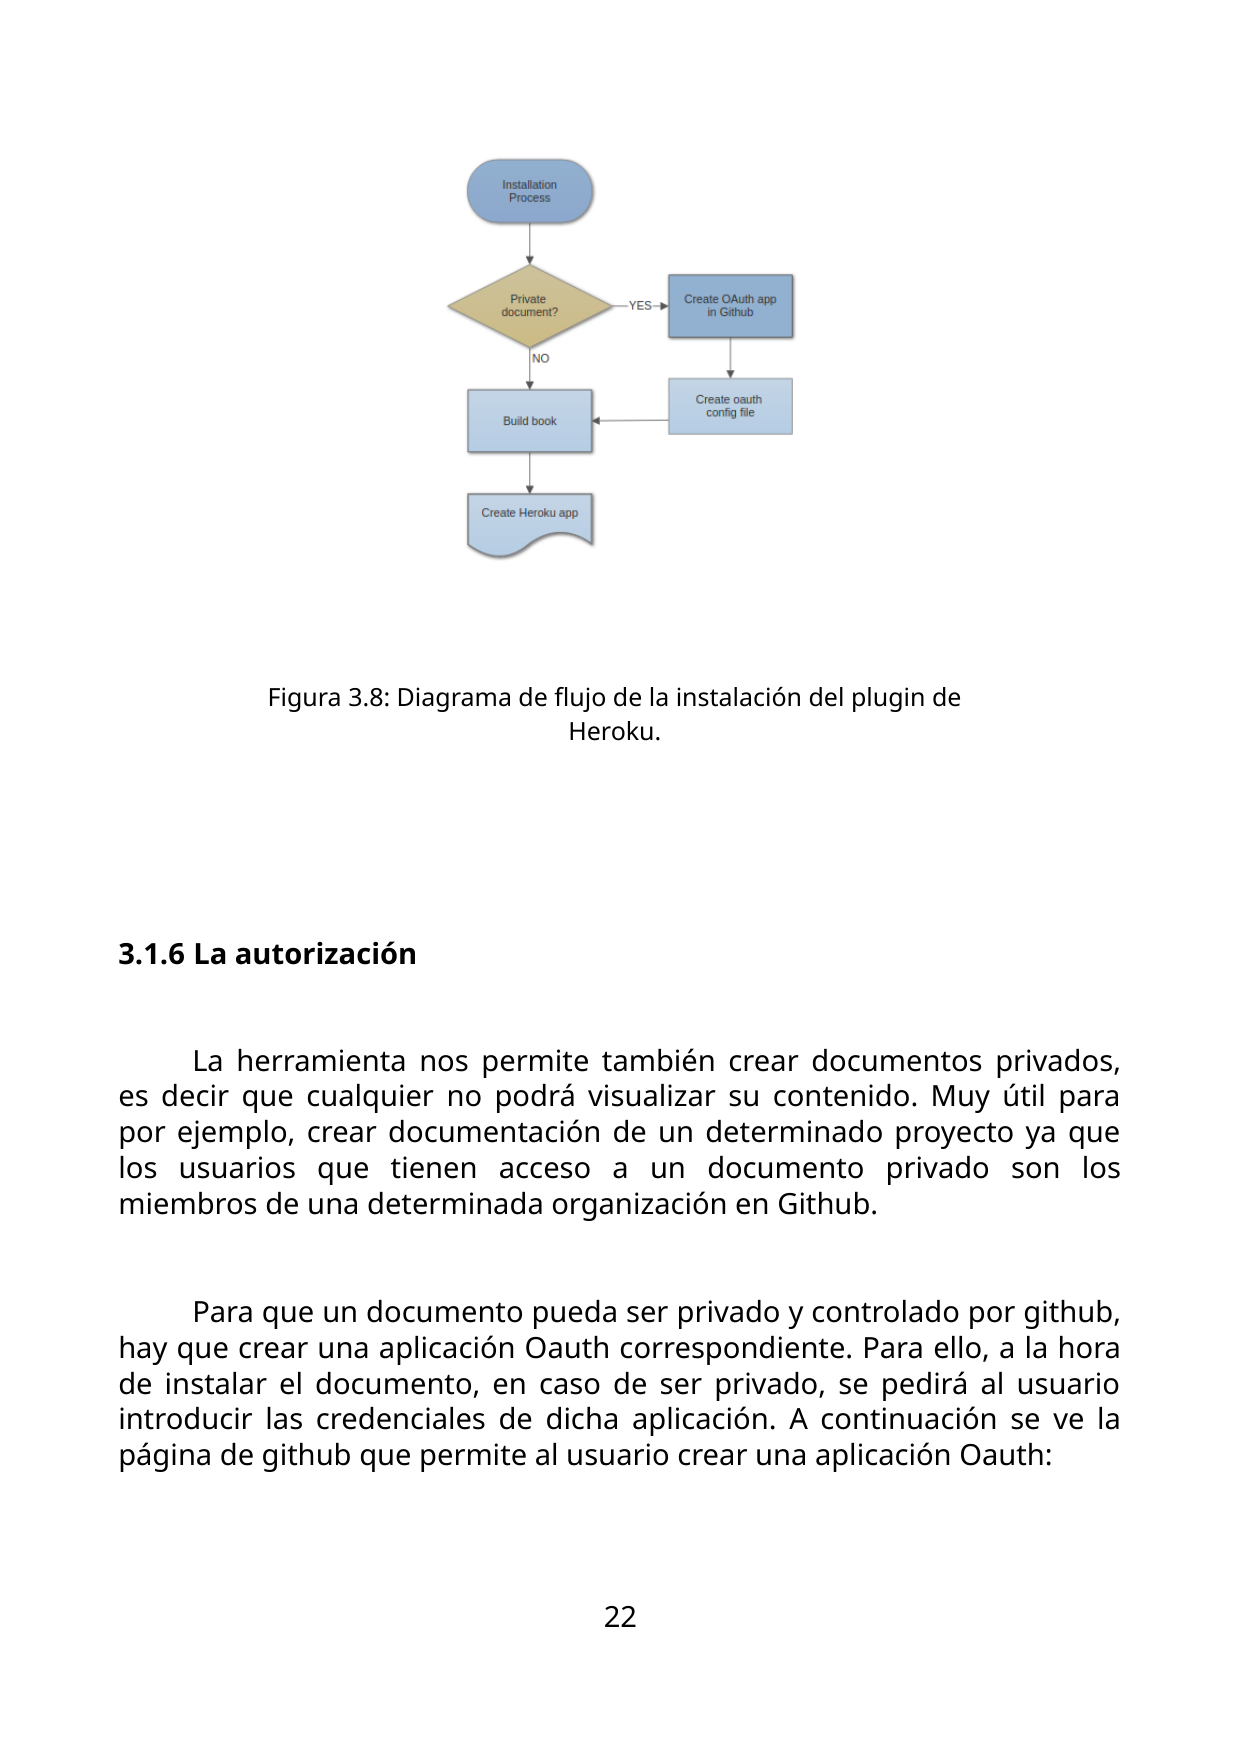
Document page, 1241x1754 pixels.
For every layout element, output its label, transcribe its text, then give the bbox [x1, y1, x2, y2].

subtitle La autorización [118, 933, 1122, 973]
text Figura 3.8: Diagrama de flujo de la instalación del plugin de Heroku. [218, 679, 1011, 748]
picture [436, 150, 810, 601]
text La herramienta nos permite también crear documentos privados, es decir que cualquier no podrá visualizar su contenido. Muy útil para por ejemplo, crear documentación de un determinado proyecto ya que los usuarios que tienen acceso a un documento privado son los miembros de una determinada organización en Github. [118, 1040, 1122, 1223]
text Para que un documento pueda ser privado y controlado por github, hay que crear una aplicación Oauth correspondiente. Para ello, a la hora de instalar el documento, en caso de ser privado, se pedirá al usuario introducir las credenciales de dicha aplicación. A continuación se ve la página de github que permite al usuario crear una aplicación Oauth: [118, 1291, 1122, 1474]
